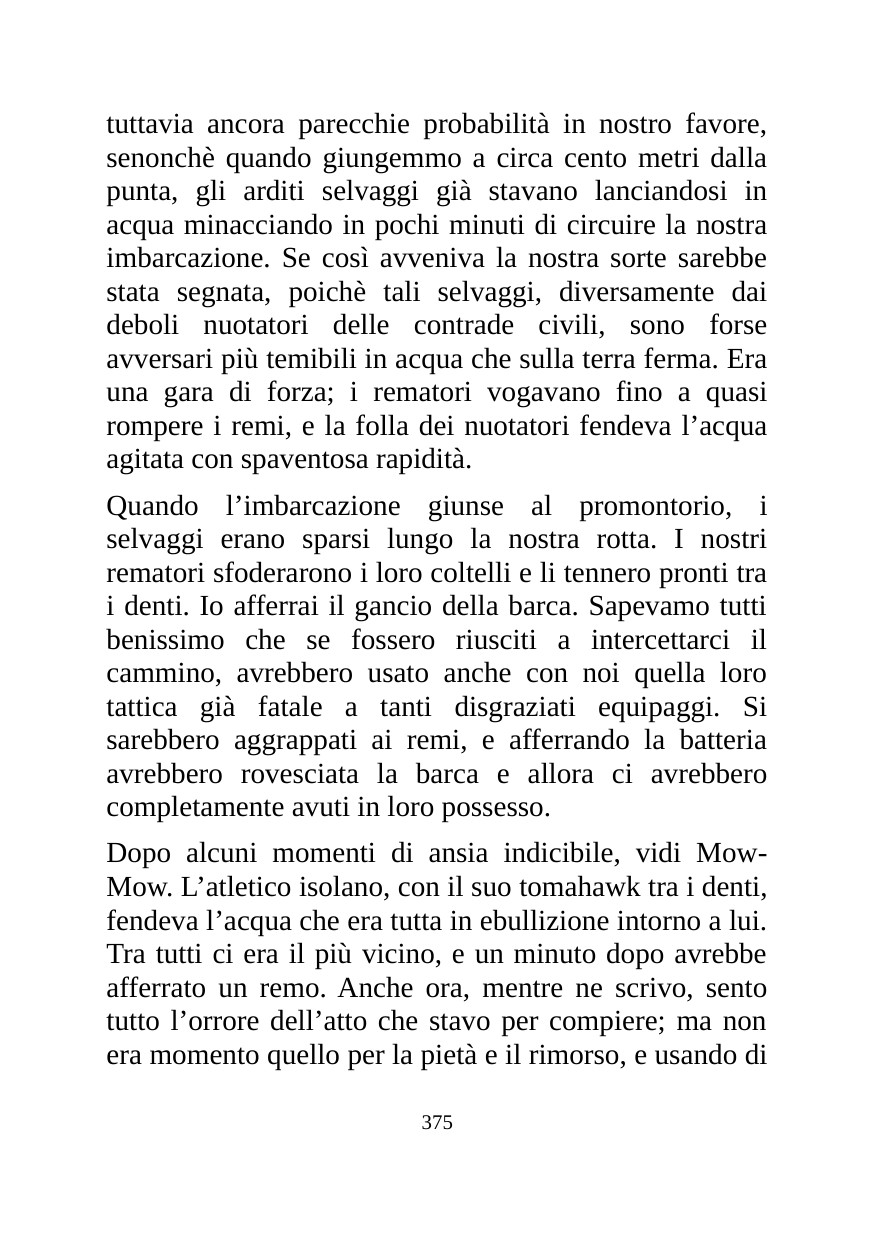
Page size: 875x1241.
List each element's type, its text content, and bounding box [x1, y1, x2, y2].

text Dopo alcuni momenti di ansia indicibile, vidi Mow-Mow. L’atletico isolano, con il suo tomahawk tra i denti, fendeva l’acqua che era tutta in ebullizione intorno a lui. Tra tutti ci era il più vicino, e un minuto dopo avrebbe afferrato un remo. Anche ora, mentre ne scrivo, sento tutto l’orrore dell’atto che stavo per compiere; ma non era momento quello per la pietà e il rimorso, e usando di [106, 836, 768, 1070]
text Quando l’imbarcazione giunse al promontorio, i selvaggi erano sparsi lungo la nostra rotta. I nostri rematori sfoderarono i loro coltelli e li tennero pronti tra i denti. Io afferrai il gancio della barca. Sapevamo tutti benissimo che se fossero riusciti a intercettarci il cammino, avrebbero usato anche con noi quella loro tattica già fatale a tanti disgraziati equipaggi. Si sarebbero aggrappati ai remi, e afferrando la batteria avrebbero rovesciata la barca e allora ci avrebbero completamente avuti in loro possesso. [106, 488, 768, 823]
text tuttavia ancora parecchie probabilità in nostro favore, senonchè quando giungemmo a circa cento metri dalla punta, gli arditi selvaggi già stavano lanciandosi in acqua minacciando in pochi minuti di circuire la nostra imbarcazione. Se così avveniva la nostra sorte sarebbe stata segnata, poichè tali selvaggi, diversamente dai deboli nuotatori delle contrade civili, sono forse avversari più temibili in acqua che sulla terra ferma. Era una gara di forza; i rematori vogavano fino a quasi rompere i remi, e la folla dei nuotatori fendeva l’acqua agitata con spaventosa rapidità. [106, 106, 768, 475]
